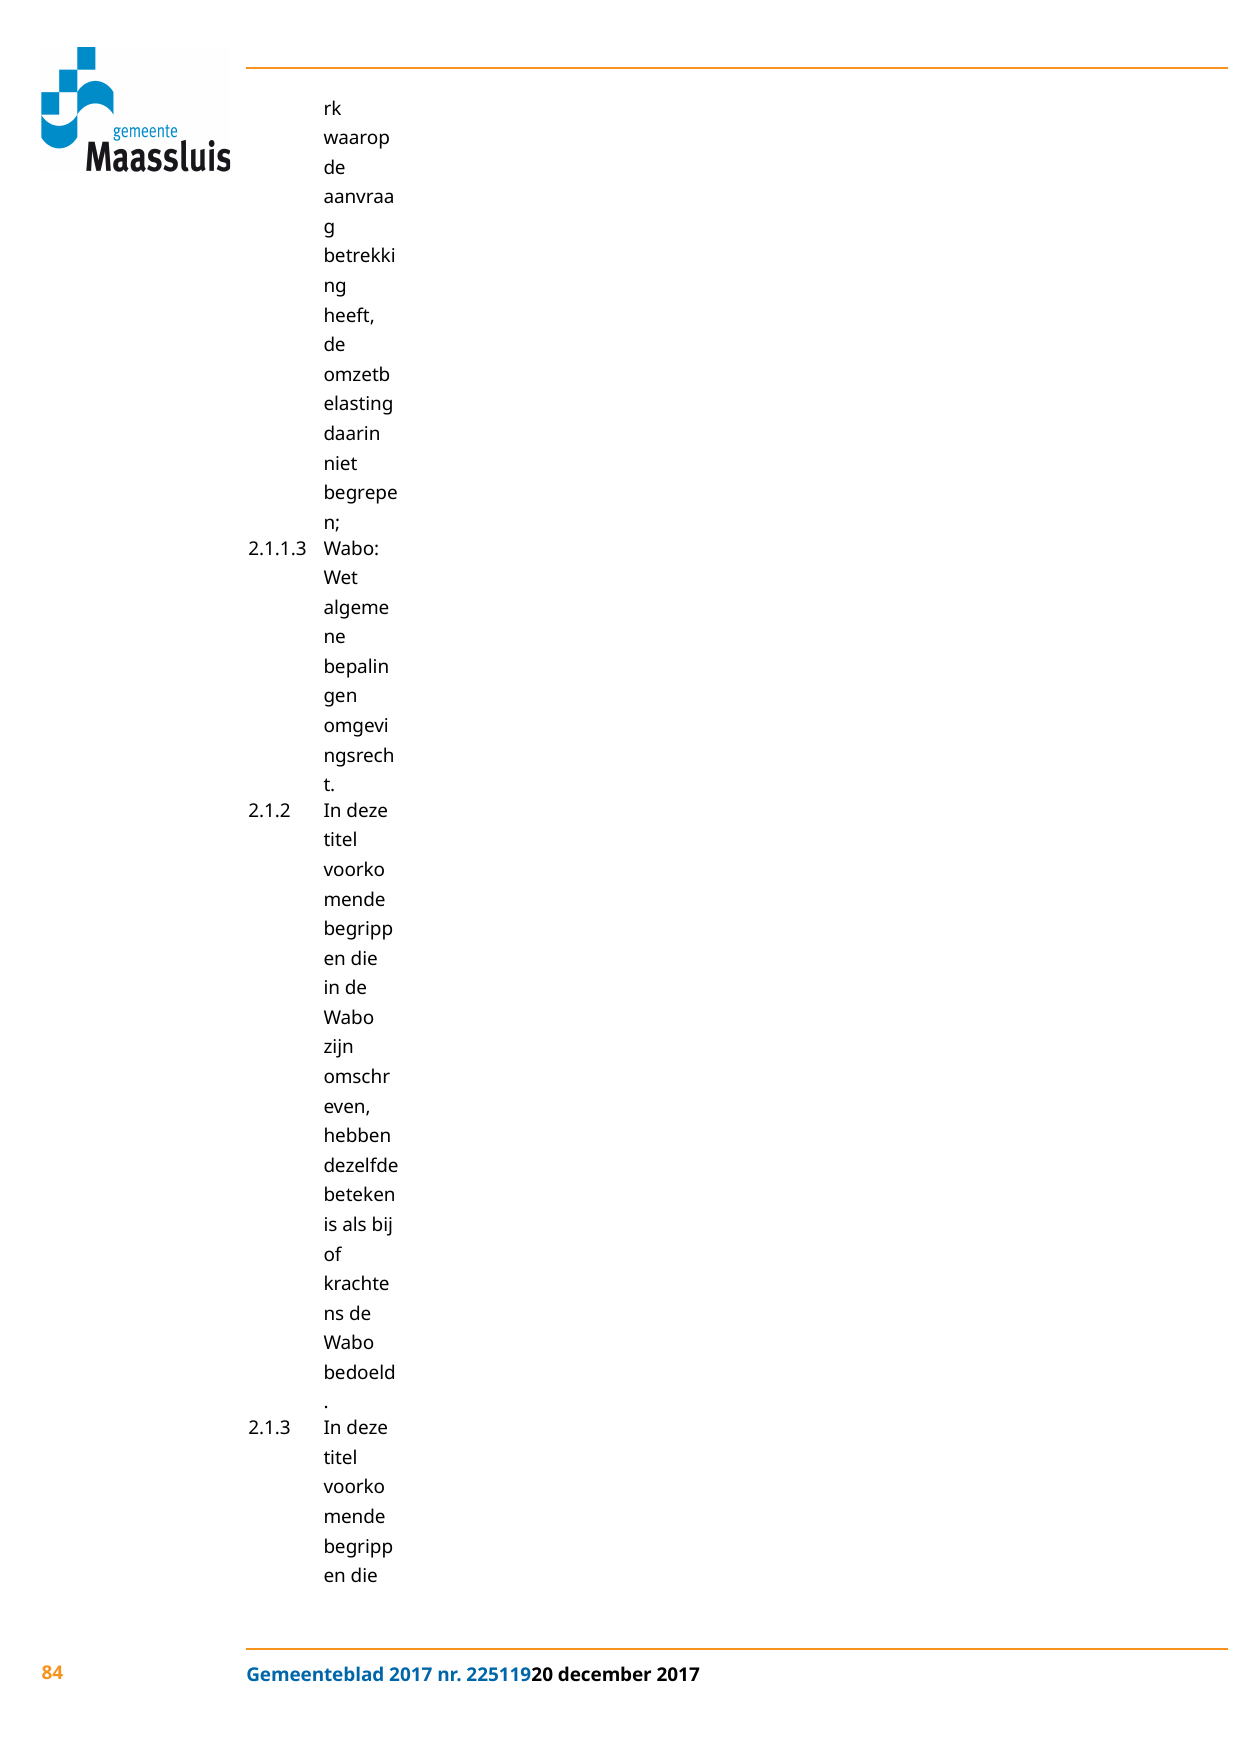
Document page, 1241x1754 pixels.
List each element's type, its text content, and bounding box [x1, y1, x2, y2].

picture [41, 47, 231, 172]
table_cell [399, 797, 474, 1414]
table_cell In deze titel voorkomende begrippen die in de Wabo zijn omschreven, hebben dezelfde betekenis als bij of krachtens de Wabo bedoeld. [323, 797, 398, 1414]
table_cell [474, 535, 549, 797]
table_cell [399, 535, 474, 797]
table_cell rk waarop de aanvraag betrekking heeft, de omzetbelasting daarin niet begrepen; [323, 95, 398, 535]
table_cell [474, 1415, 549, 1588]
table_cell In deze titel voorkomende begrippen die [323, 1415, 398, 1588]
table_cell [399, 95, 474, 535]
picture [41, 47, 77, 92]
table_cell [474, 95, 549, 535]
table_cell Wabo: Wet algemene bepalingen omgevingsrecht. [323, 535, 398, 797]
table_cell 2.1.2 [248, 797, 323, 1414]
table_cell [399, 1415, 474, 1588]
table_cell [248, 95, 323, 535]
table_cell 2.1.3 [248, 1415, 323, 1588]
table_cell 2.1.1.3 [248, 535, 323, 797]
table_cell [474, 797, 549, 1414]
